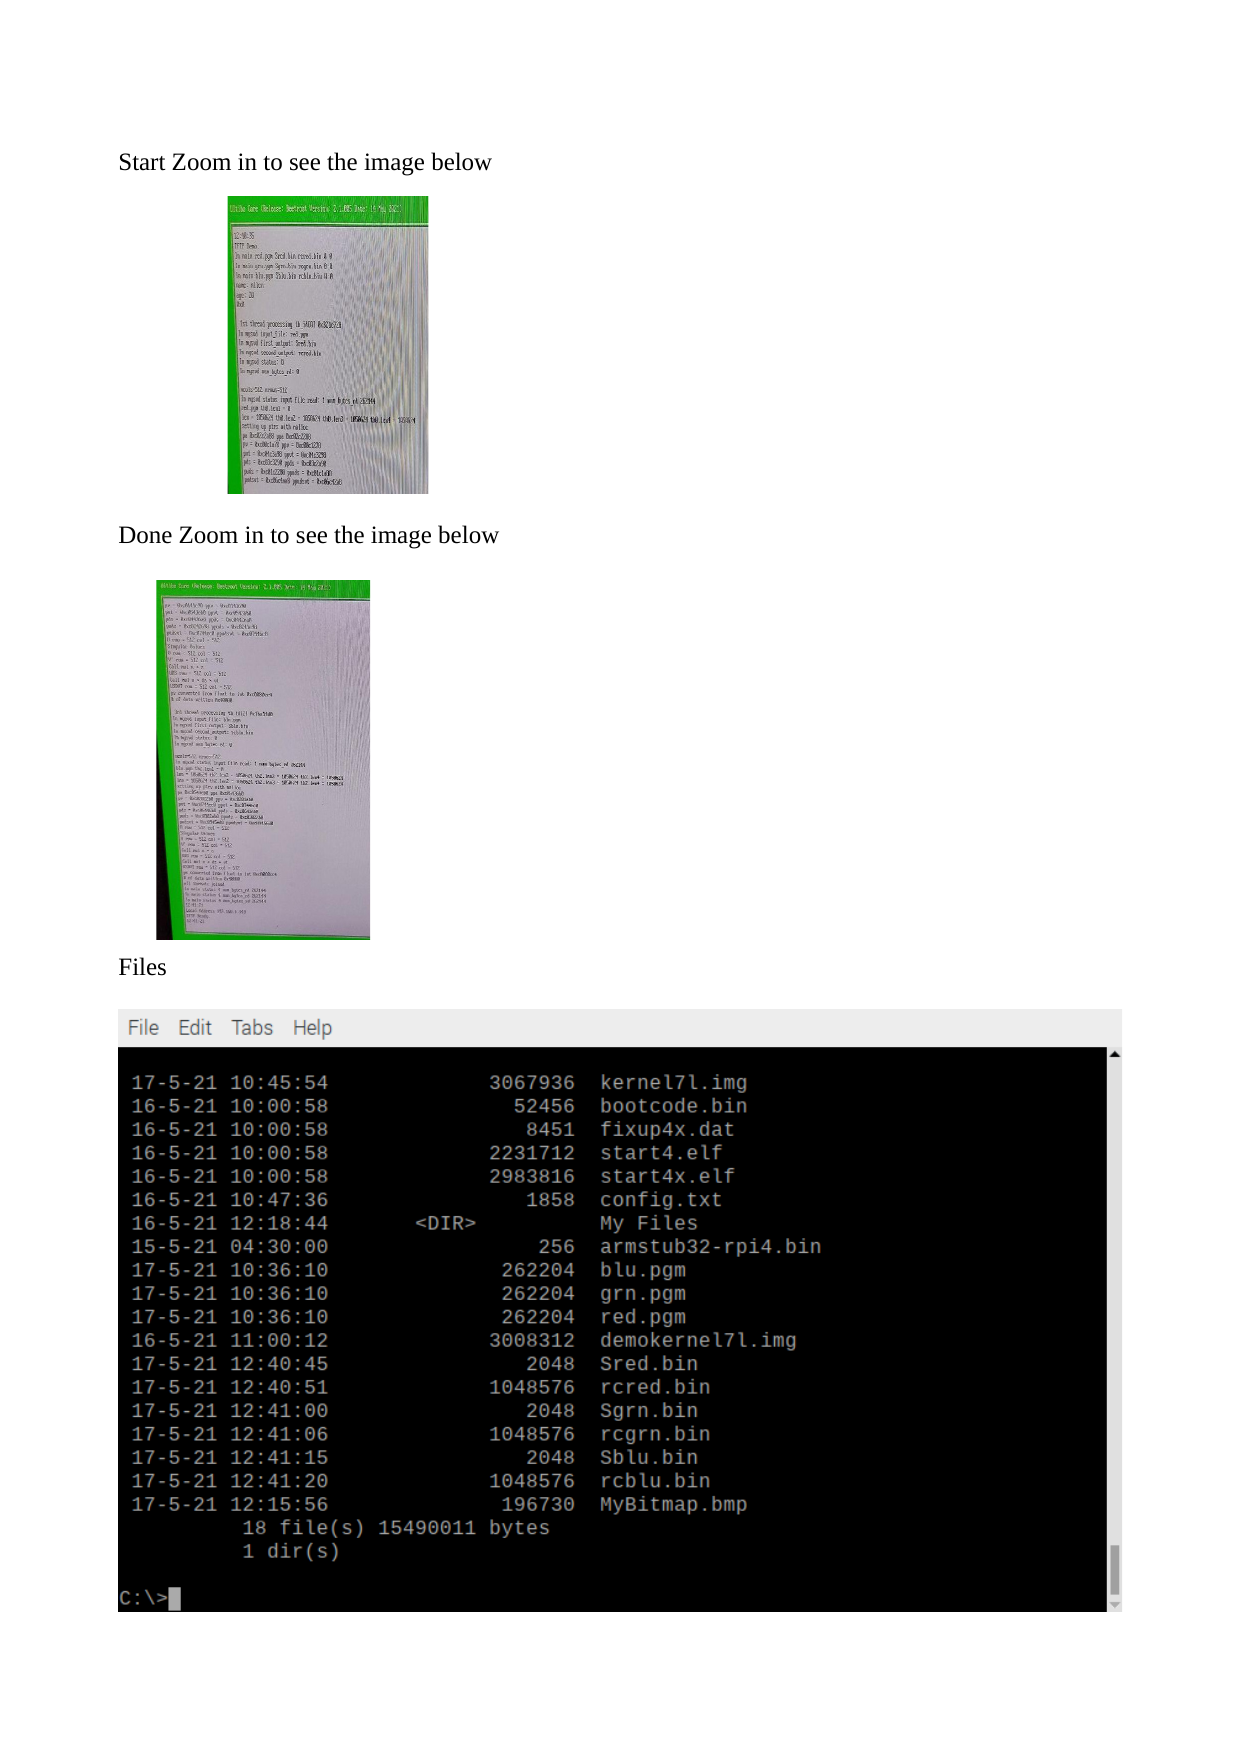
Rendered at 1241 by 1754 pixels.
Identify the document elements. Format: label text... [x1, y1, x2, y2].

text Start Zoom in to see the image below [118, 147, 1122, 176]
picture [227, 196, 429, 494]
picture [156, 580, 371, 940]
picture [118, 1009, 1123, 1612]
text Files [118, 952, 1122, 981]
text Done Zoom in to see the image below [118, 521, 1122, 549]
